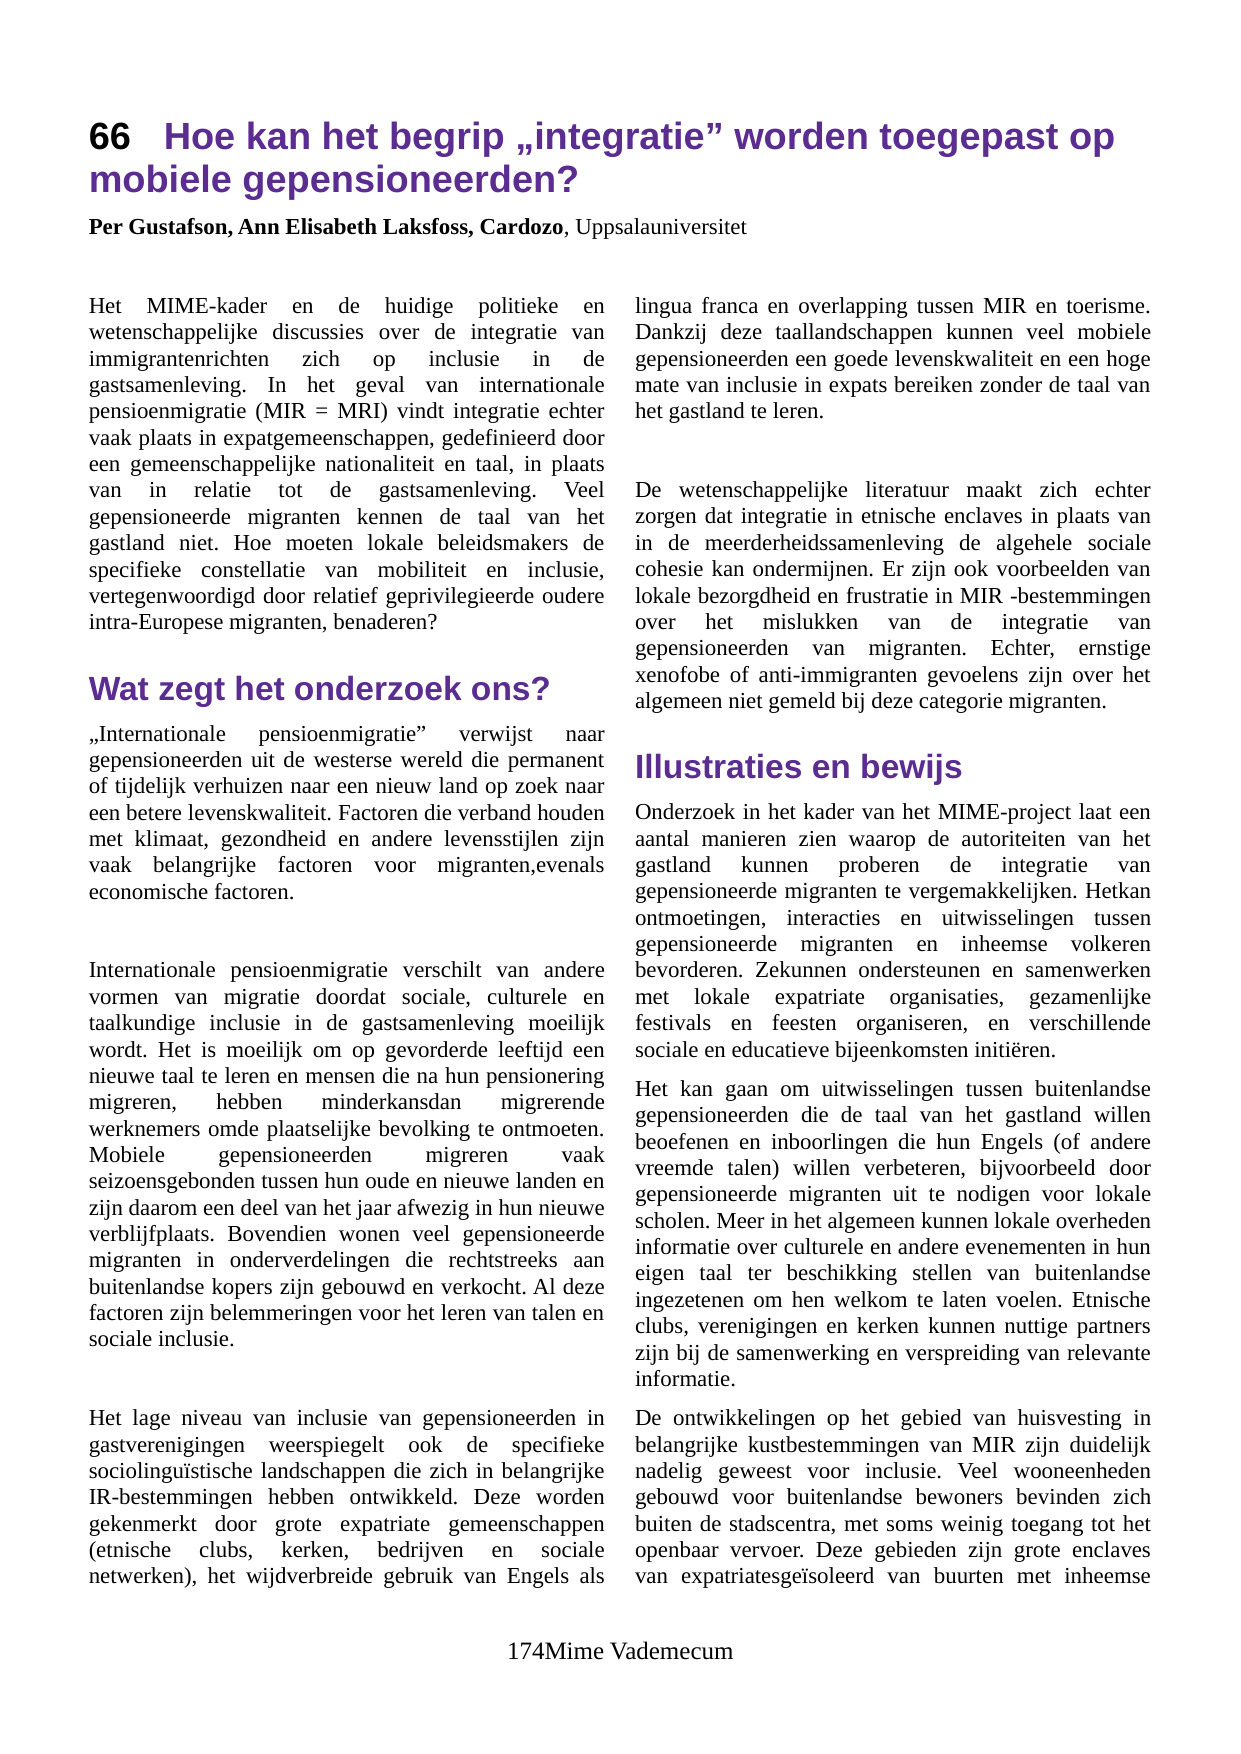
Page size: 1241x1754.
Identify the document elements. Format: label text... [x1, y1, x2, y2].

text Per Gustafson, Ann Elisabeth Laksfoss, Cardozo, Uppsalauniversitet [88, 213, 1152, 240]
text Het lage niveau van inclusie van gepensioneerden in gastverenigingen weerspiegelt ook de specifieke sociolinguïstische landschappen die zich in belangrijke IR-bestemmingen hebben ontwikkeld. Deze worden gekenmerkt door grote expatriate gemeenschappen (etnische clubs, kerken, bedrijven en sociale netwerken), het wijdverbreide gebruik van Engels als [88, 1404, 605, 1589]
subtitle Illustraties en bewijs [635, 747, 1152, 786]
text De ontwikkelingen op het gebied van huisvesting in belangrijke kustbestemmingen van MIR zijn duidelijk nadelig geweest voor inclusie. Veel wooneenheden gebouwd voor buitenlandse bewoners bevinden zich buiten de stadscentra, met soms weinig toegang tot het openbaar vervoer. Deze gebieden zijn grote enclaves van expatriatesgeïsoleerd van buurten met inheemse [635, 1404, 1152, 1589]
subtitle Hoe kan het begrip „integratie” worden toegepast op mobiele gepensioneerden? [88, 113, 1152, 201]
text Internationale pensioenmigratie verschilt van andere vormen van migratie doordat sociale, culturele en taalkundige inclusie in de gastsamenleving moeilijk wordt. Het is moeilijk om op gevorderde leeftijd een nieuwe taal te leren en mensen die na hun pensionering migreren, hebben minderkansdan migrerende werknemers omde plaatselijke bevolking te ontmoeten. Mobiele gepensioneerden migreren vaak seizoensgebonden tussen hun oude en nieuwe landen en zijn daarom een deel van het jaar afwezig in hun nieuwe verblijfplaats. Bovendien wonen veel gepensioneerde migranten in onderverdelingen die rechtstreeks aan buitenlandse kopers zijn gebouwd en verkocht. Al deze factoren zijn belemmeringen voor het leren van talen en sociale inclusie. [88, 957, 605, 1352]
text Onderzoek in het kader van het MIME-project laat een aantal manieren zien waarop de autoriteiten van het gastland kunnen proberen de integratie van gepensioneerde migranten te vergemakkelijken. Hetkan ontmoetingen, interacties en uitwisselingen tussen gepensioneerde migranten en inheemse volkeren bevorderen. Zekunnen ondersteunen en samenwerken met lokale expatriate organisaties, gezamenlijke festivals en feesten organiseren, en verschillende sociale en educatieve bijeenkomsten initiëren. [635, 798, 1152, 1062]
subtitle Wat zegt het onderzoek ons? [88, 668, 605, 707]
text lingua franca en overlapping tussen MIR en toerisme. Dankzij deze taallandschappen kunnen veel mobiele gepensioneerden een goede levenskwaliteit en een hoge mate van inclusie in expats bereiken zonder de taal van het gastland te leren. [635, 292, 1152, 424]
text De wetenschappelijke literatuur maakt zich echter zorgen dat integratie in etnische enclaves in plaats van in de meerderheidssamenleving de algehele sociale cohesie kan ondermijnen. Er zijn ook voorbeelden van lokale bezorgdheid en frustratie in MIR -bestemmingen over het mislukken van de integratie van gepensioneerden van migranten. Echter, ernstige xenofobe of anti-immigranten gevoelens zijn over het algemeen niet gemeld bij deze categorie migranten. [635, 476, 1152, 713]
text Het kan gaan om uitwisselingen tussen buitenlandse gepensioneerden die de taal van het gastland willen beoefenen en inboorlingen die hun Engels (of andere vreemde talen) willen verbeteren, bijvoorbeeld door gepensioneerde migranten uit te nodigen voor lokale scholen. Meer in het algemeen kunnen lokale overheden informatie over culturele en andere evenementen in hun eigen taal ter beschikking stellen van buitenlandse ingezetenen om hen welkom te laten voelen. Etnische clubs, verenigingen en kerken kunnen nuttige partners zijn bij de samenwerking en verspreiding van relevante informatie. [635, 1075, 1152, 1391]
text „Internationale pensioenmigratie” verwijst naar gepensioneerden uit de westerse wereld die permanent of tijdelijk verhuizen naar een nieuw land op zoek naar een betere levenskwaliteit. Factoren die verband houden met klimaat, gezondheid en andere levensstijlen zijn vaak belangrijke factoren voor migranten,evenals economische factoren. [88, 720, 605, 904]
text Het MIME-kader en de huidige politieke en wetenschappelijke discussies over de integratie van immigrantenrichten zich op inclusie in de gastsamenleving. In het geval van internationale pensioenmigratie (MIR = MRI) vindt integratie echter vaak plaats in expatgemeenschappen, gedefinieerd door een gemeenschappelijke nationaliteit en taal, in plaats van in relatie tot de gastsamenleving. Veel gepensioneerde migranten kennen de taal van het gastland niet. Hoe moeten lokale beleidsmakers de specifieke constellatie van mobiliteit en inclusie, vertegenwoordigd door relatief geprivilegieerde oudere intra-Europese migranten, benaderen? [88, 292, 605, 635]
